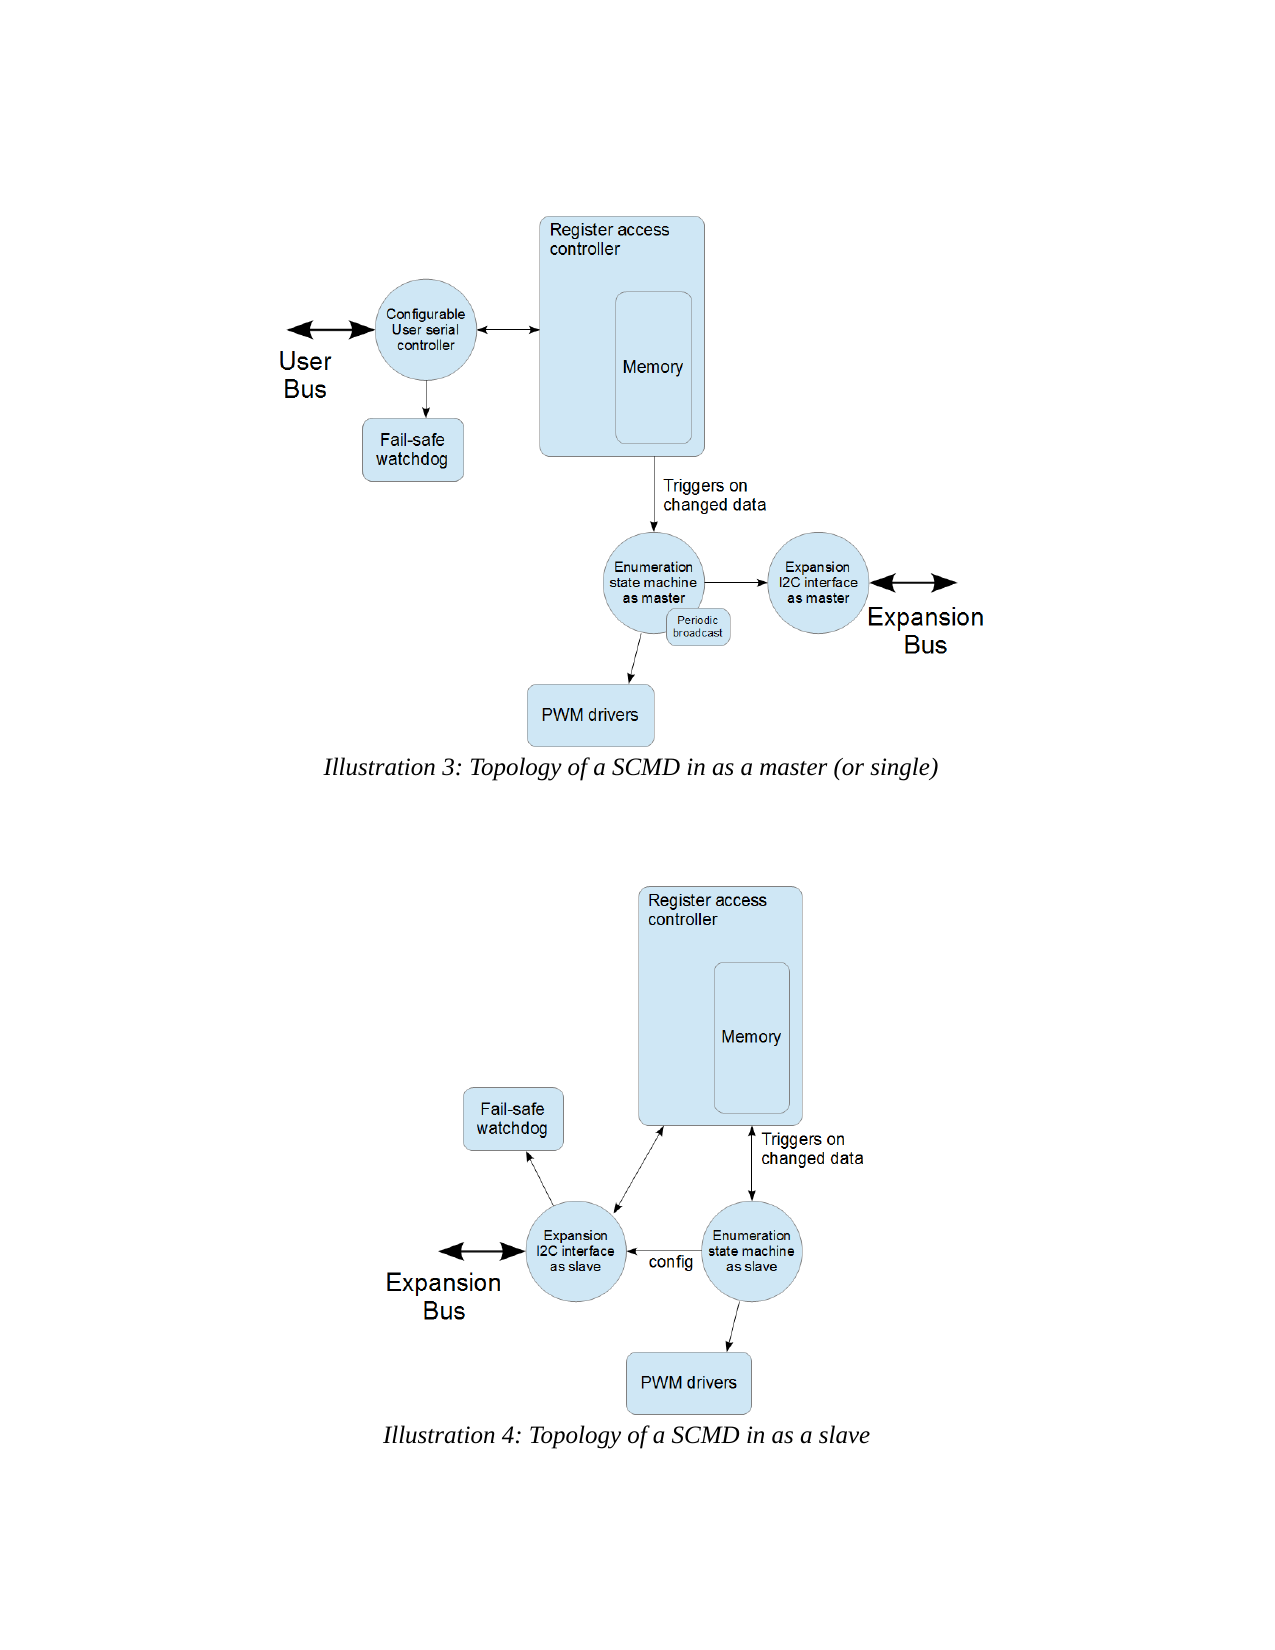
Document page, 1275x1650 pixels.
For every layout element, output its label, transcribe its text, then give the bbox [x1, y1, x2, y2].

picture [371, 875, 884, 1421]
picture [269, 205, 995, 752]
text Illustration 3: Topology of a SCMD in as a master (or single) [253, 752, 1011, 781]
text Illustration 4: Topology of a SCMD in as a slave [339, 1421, 916, 1449]
